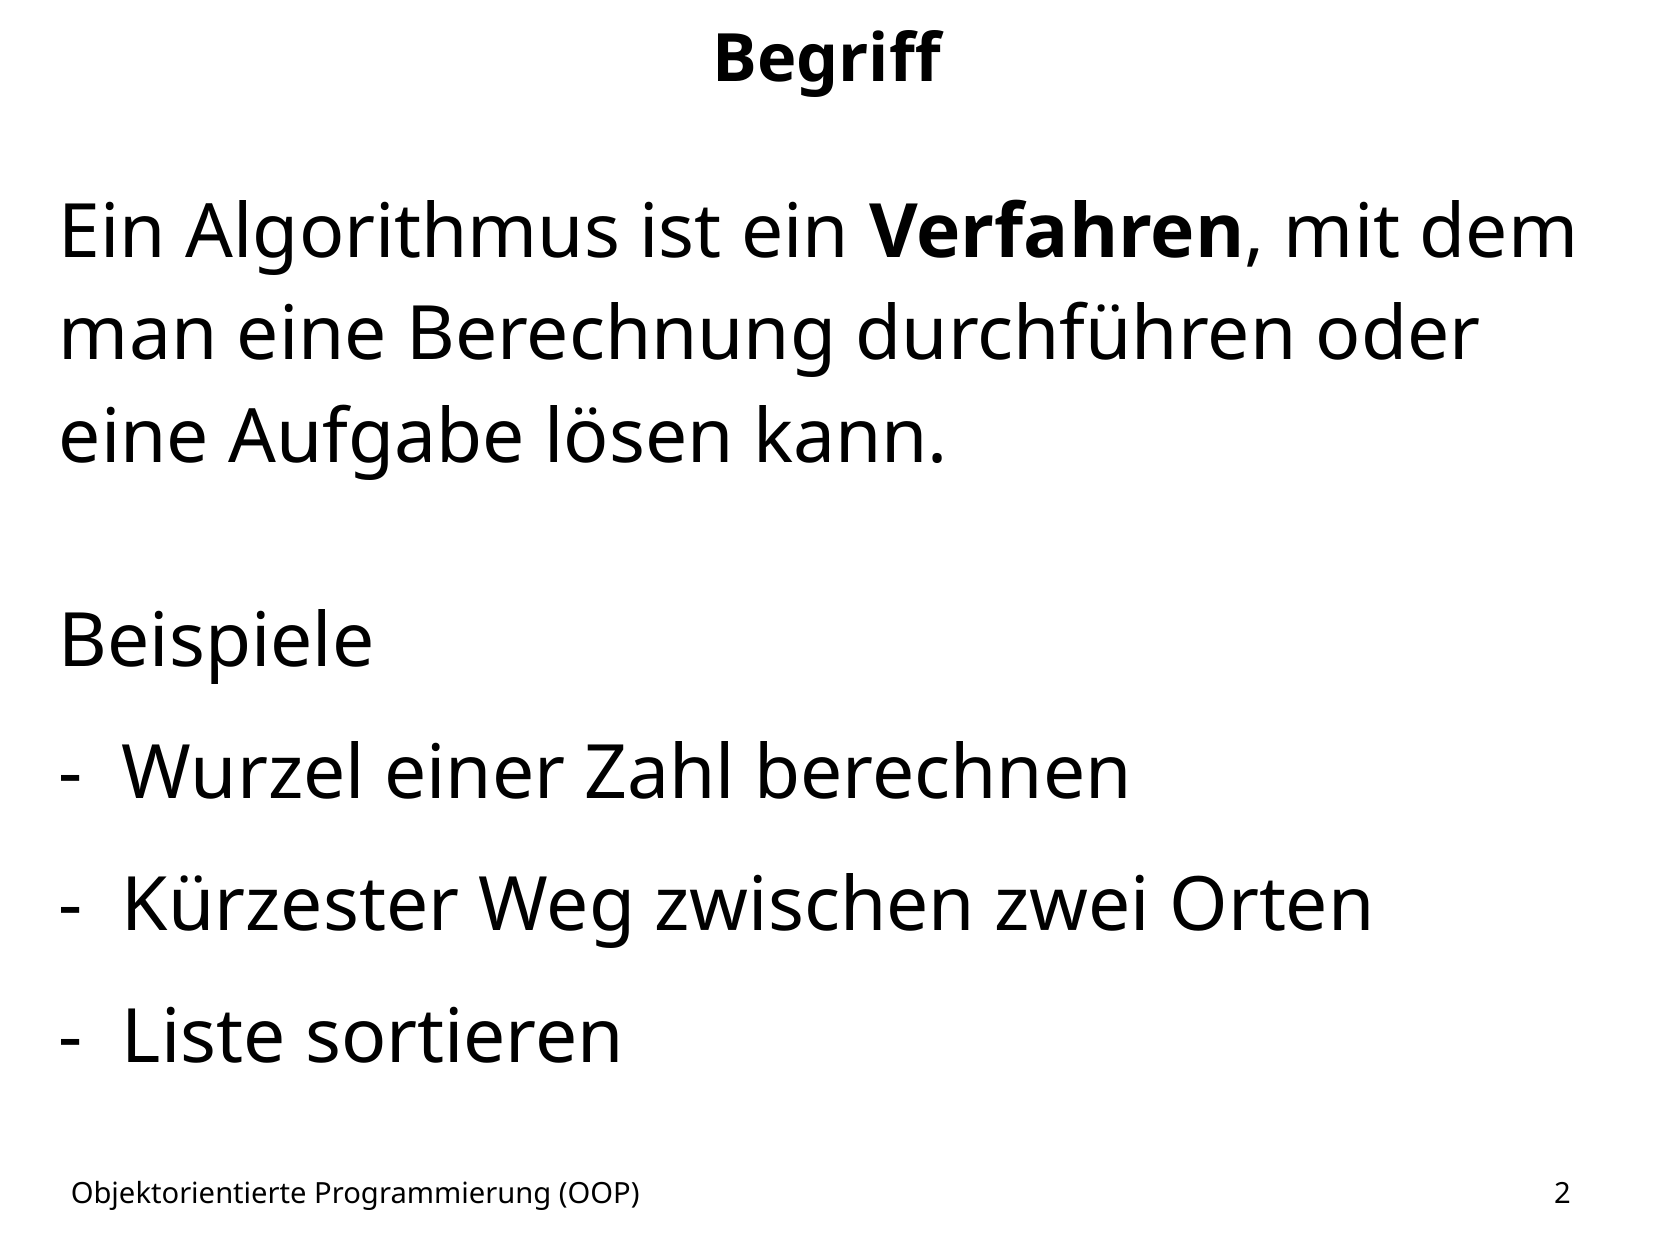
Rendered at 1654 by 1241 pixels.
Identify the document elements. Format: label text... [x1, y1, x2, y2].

list Ein Algorithmus ist ein Verfahren, mit dem man eine Berechnung durchführen oder eine Aufgabe lösen kann. Beispiele - Wurzel einer Zahl berechnen - Kürzester Weg zwischen zwei Orten - Liste sortieren [59, 177, 1630, 1146]
title Begriff [0, 5, 1654, 107]
